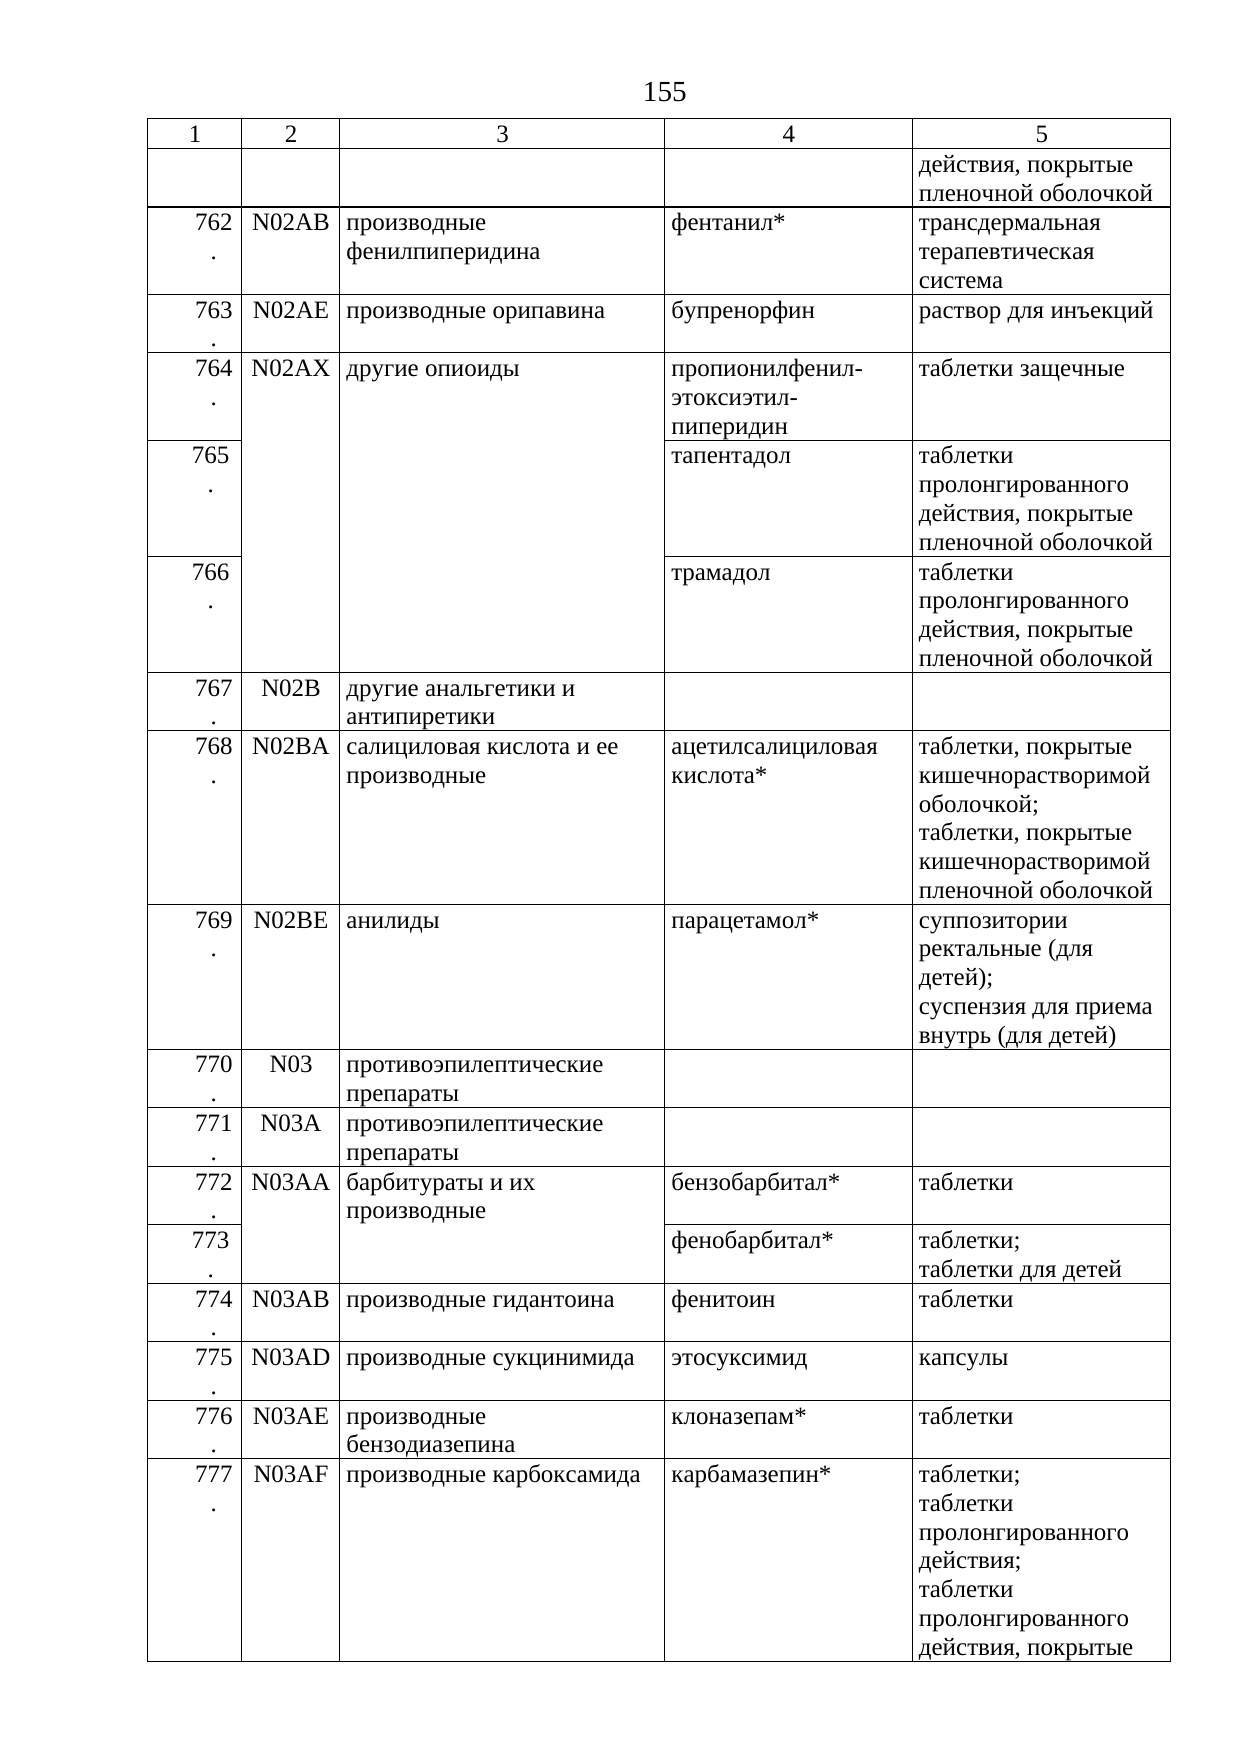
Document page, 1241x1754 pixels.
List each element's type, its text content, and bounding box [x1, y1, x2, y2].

table_cell [148, 1167, 241, 1224]
table_cell таблетки защечные [913, 353, 1170, 439]
table_cell [665, 1108, 912, 1166]
table_header 3 [340, 119, 664, 148]
table_cell таблетки пролонгированного действия, покрытые пленочной оболочкой [913, 441, 1170, 556]
table_cell производные сукцинимида [340, 1342, 664, 1400]
table_header 5 [913, 119, 1170, 148]
table_cell [665, 673, 912, 730]
table_cell производные карбоксамида [340, 1459, 664, 1661]
table_cell таблетки пролонгированного действия, покрытые пленочной оболочкой [913, 557, 1170, 672]
table_header 2 [242, 119, 339, 148]
table_cell N02AX [242, 353, 339, 672]
table_cell [242, 149, 339, 206]
table_cell бупренорфин [665, 295, 912, 352]
table_cell [148, 1459, 241, 1661]
table_cell [148, 1225, 241, 1283]
table_cell N02BA [242, 731, 339, 904]
table_cell салициловая кислота и ее производные [340, 731, 664, 904]
table_cell таблетки [913, 1167, 1170, 1224]
table_cell бензобарбитал* [665, 1167, 912, 1224]
table_cell [148, 353, 241, 439]
table_cell раствор для инъекций [913, 295, 1170, 352]
table_cell [148, 1284, 241, 1341]
table_cell трансдермальная терапевтическая система [913, 208, 1170, 294]
table_cell фенитоин [665, 1284, 912, 1341]
table_cell фенобарбитал* [665, 1225, 912, 1283]
table_cell действия, покрытые пленочной оболочкой [913, 149, 1170, 206]
table_cell [913, 1050, 1170, 1107]
table_cell барбитураты и их производные [340, 1167, 664, 1283]
table_cell N03AD [242, 1342, 339, 1400]
table_cell [913, 1108, 1170, 1166]
table_cell N02BE [242, 905, 339, 1048]
table_cell N03AB [242, 1284, 339, 1341]
table_cell этосуксимид [665, 1342, 912, 1400]
table_cell N03AE [242, 1401, 339, 1458]
table_cell парацетамол* [665, 905, 912, 1048]
table_cell [665, 1050, 912, 1107]
table_cell N03AF [242, 1459, 339, 1661]
table_cell [913, 673, 1170, 730]
table_cell N02AE [242, 295, 339, 352]
table_cell трамадол [665, 557, 912, 672]
table_cell ацетилсалициловая кислота* [665, 731, 912, 904]
table_cell [148, 208, 241, 294]
table_cell производные бензодиазепина [340, 1401, 664, 1458]
table_cell клоназепам* [665, 1401, 912, 1458]
table_cell противоэпилептические препараты [340, 1108, 664, 1166]
table_cell таблетки [913, 1284, 1170, 1341]
table_cell таблетки, покрытые кишечнорастворимой оболочкой; таблетки, покрытые кишечнорастворимой пленочной оболочкой [913, 731, 1170, 904]
table_cell карбамазепин* [665, 1459, 912, 1661]
table_cell [148, 149, 241, 206]
table_cell N03 [242, 1050, 339, 1107]
table_cell [148, 905, 241, 1048]
table_cell N03A [242, 1108, 339, 1166]
table_cell [148, 731, 241, 904]
table_cell таблетки [913, 1401, 1170, 1458]
table_cell другие анальгетики и антипиретики [340, 673, 664, 730]
table_cell [340, 149, 664, 206]
table_cell N03AA [242, 1167, 339, 1283]
table_cell [148, 295, 241, 352]
table_cell [148, 1108, 241, 1166]
table_cell фентанил* [665, 208, 912, 294]
table_cell N02AB [242, 208, 339, 294]
table_cell [148, 1342, 241, 1400]
table_cell [148, 673, 241, 730]
table_cell [665, 149, 912, 206]
table_header 1 [148, 119, 241, 148]
table_cell таблетки; таблетки пролонгированного действия; таблетки пролонгированного действия, покрытые [913, 1459, 1170, 1661]
table_cell другие опиоиды [340, 353, 664, 672]
table_cell анилиды [340, 905, 664, 1048]
table_cell [148, 557, 241, 672]
table_cell [148, 1401, 241, 1458]
table_cell противоэпилептические препараты [340, 1050, 664, 1107]
table_header 4 [665, 119, 912, 148]
table_cell [148, 441, 241, 556]
table_cell [148, 1050, 241, 1107]
table_cell производные гидантоина [340, 1284, 664, 1341]
table_cell N02B [242, 673, 339, 730]
table_cell тапентадол [665, 441, 912, 556]
table_cell пропионилфенил-этоксиэтил-пиперидин [665, 353, 912, 439]
table_cell производные орипавина [340, 295, 664, 352]
table_cell капсулы [913, 1342, 1170, 1400]
table_cell производные фенилпиперидина [340, 208, 664, 294]
table_cell таблетки; таблетки для детей [913, 1225, 1170, 1283]
table_cell суппозитории ректальные (для детей); суспензия для приема внутрь (для детей) [913, 905, 1170, 1048]
